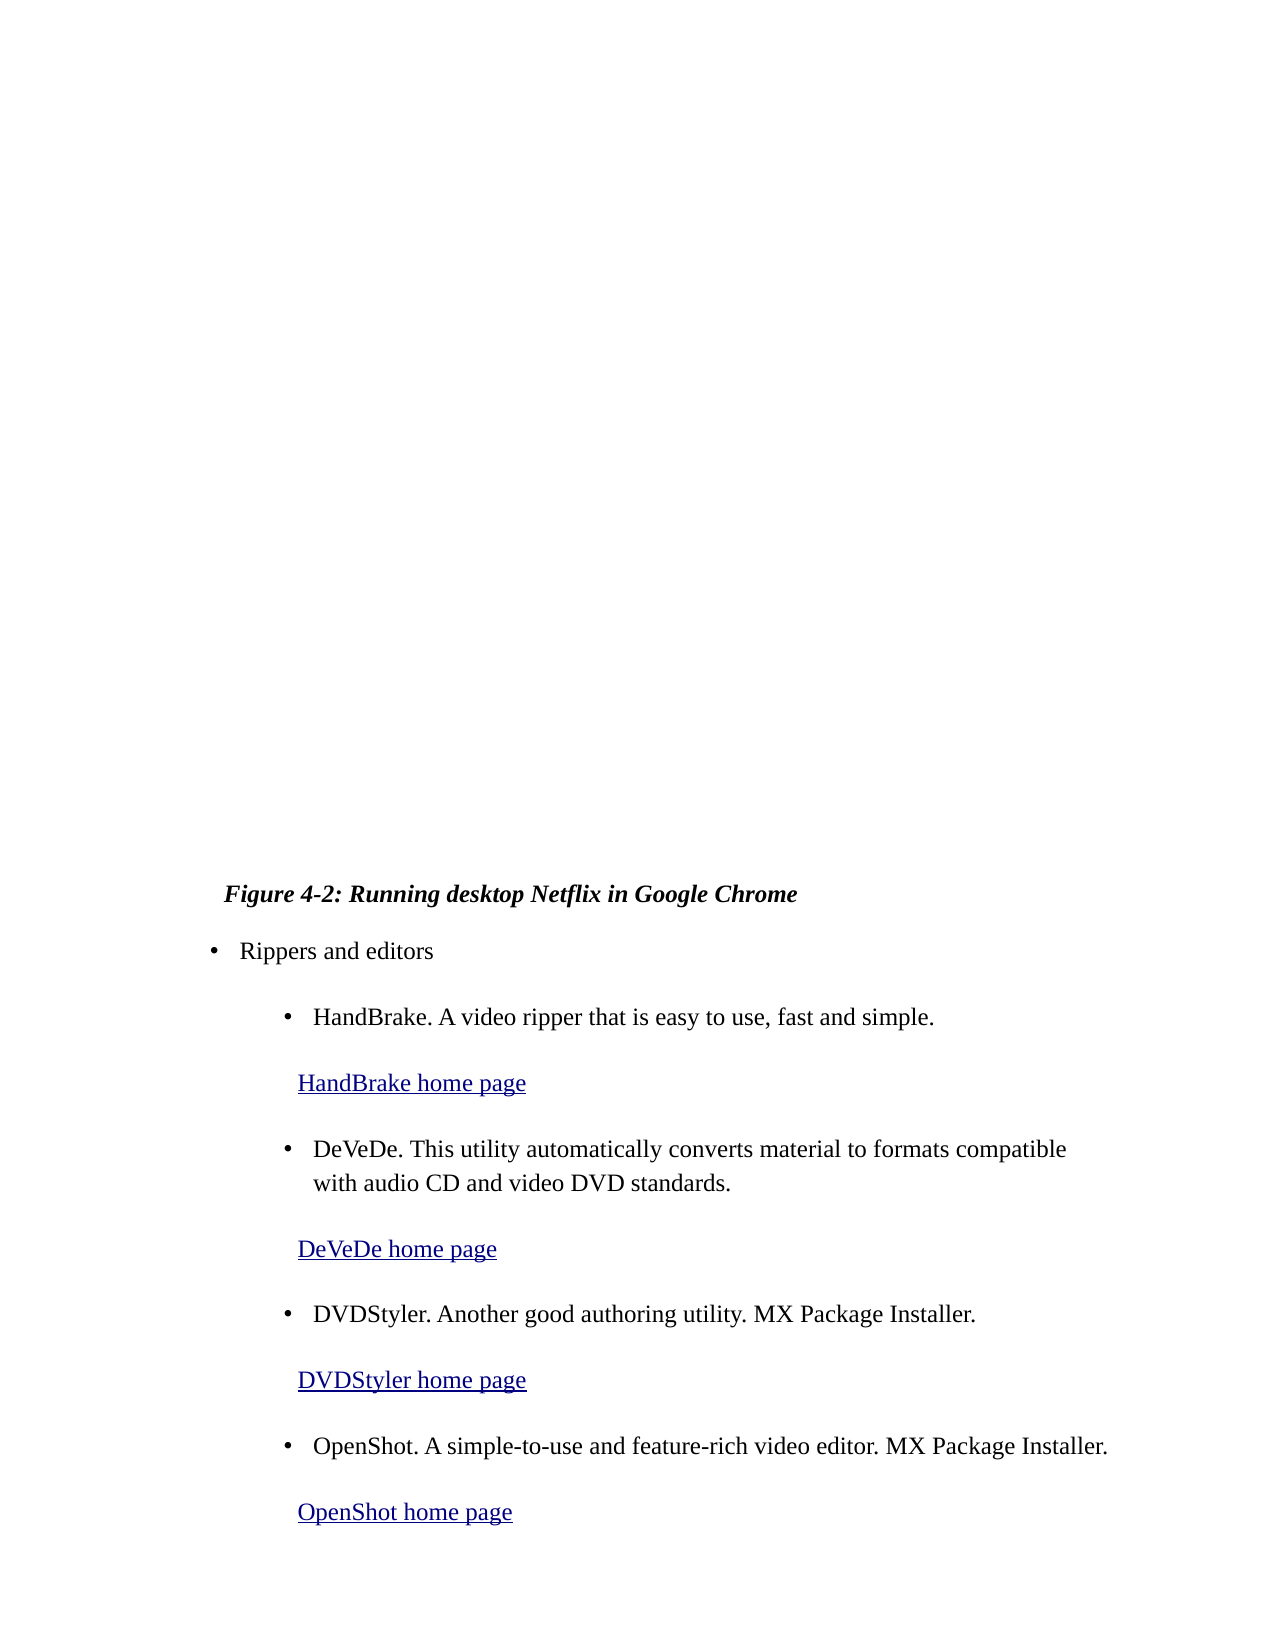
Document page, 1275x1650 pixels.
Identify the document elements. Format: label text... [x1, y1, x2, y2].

list Rippers and editors [210, 936, 1109, 965]
list HandBrake. A video ripper that is easy to use, fast and simple. [283, 1002, 1109, 1031]
list OpenShot home page [268, 1497, 1125, 1526]
list HandBrake home page [268, 1068, 1125, 1097]
list DeVeDe home page [268, 1234, 1125, 1263]
list OpenShot. A simple-to-use and feature-rich video editor. MX Package Installer. [283, 1431, 1109, 1460]
list DeVeDe. This utility automatically converts material to formats compatible with audio CD and video DVD standards. [283, 1134, 1109, 1197]
list DVDStyler home page [268, 1365, 1125, 1394]
list DVDStyler. Another good authoring utility. MX Package Installer. [283, 1299, 1109, 1328]
list Figure 4-2: Running desktop Netflix in Google Chrome [194, 879, 1125, 908]
